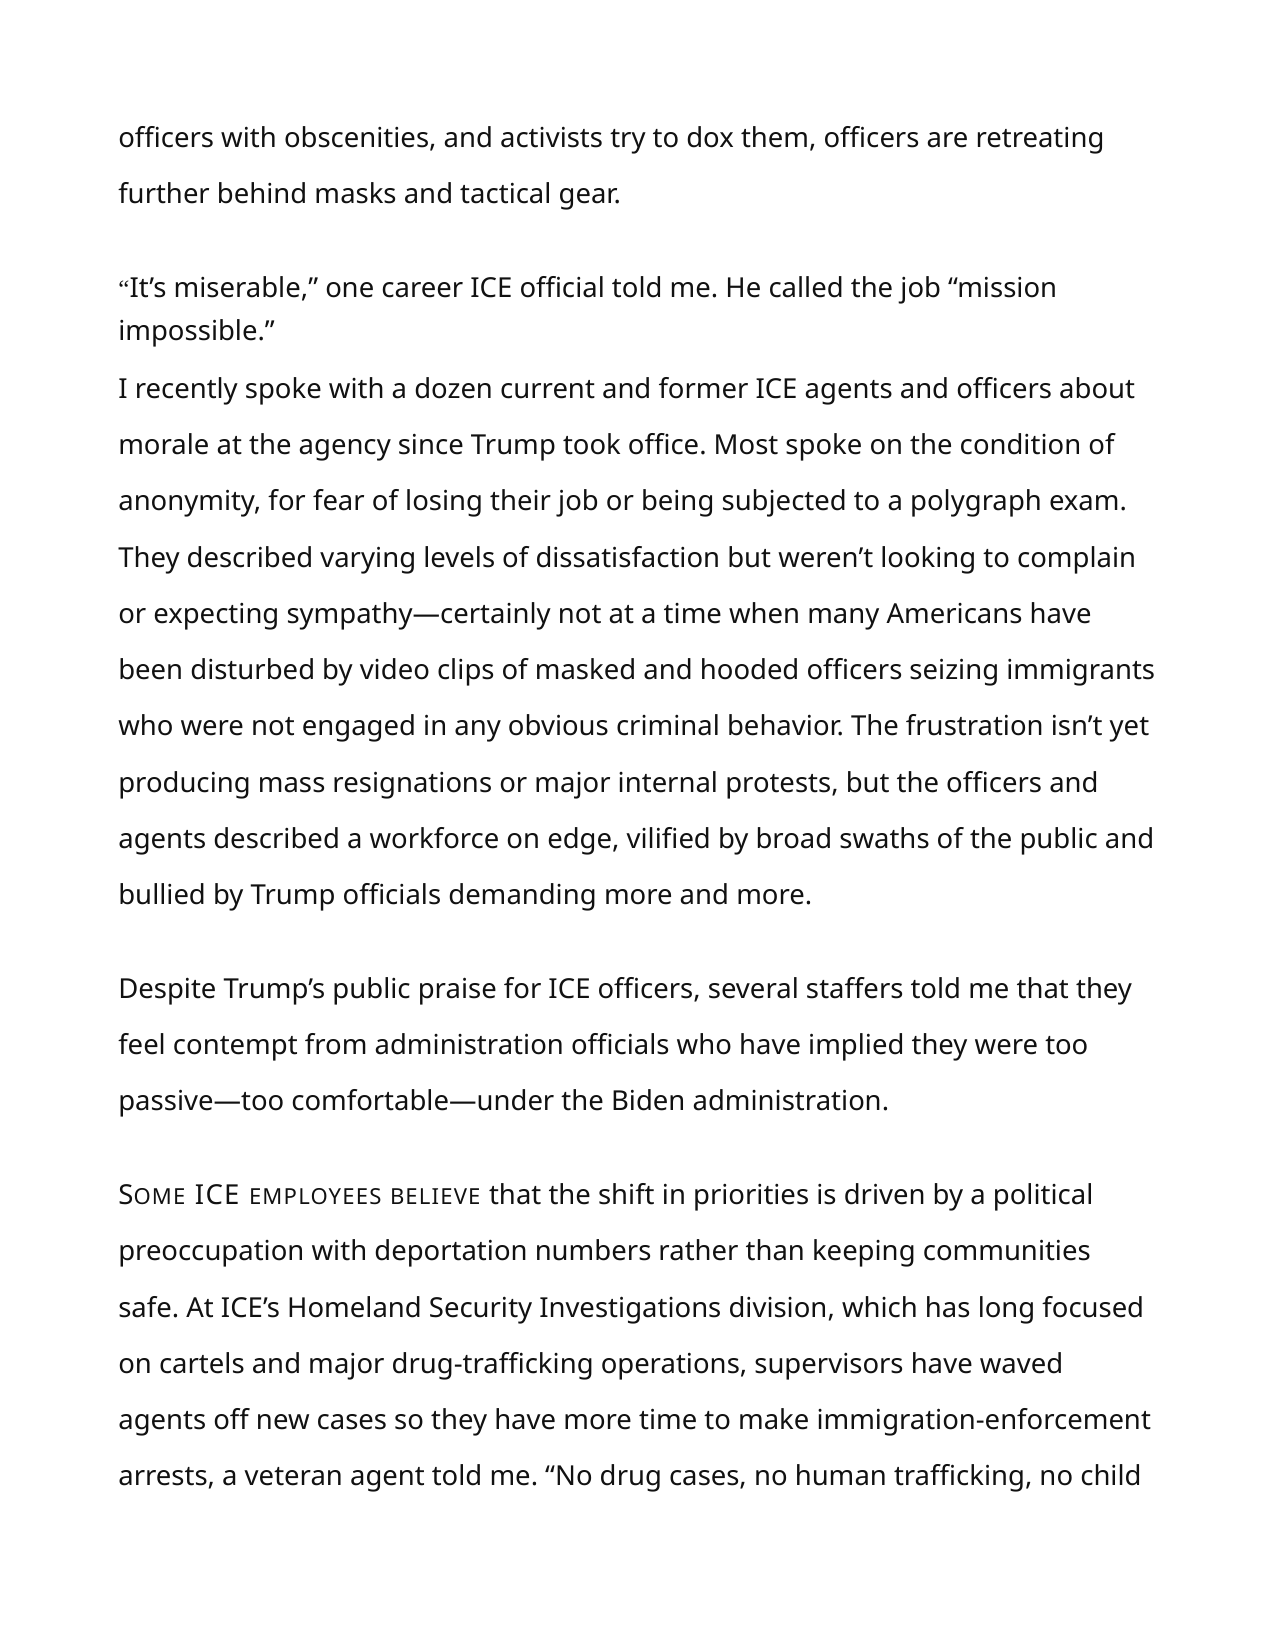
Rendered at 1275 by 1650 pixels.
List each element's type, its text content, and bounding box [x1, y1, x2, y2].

text I recently spoke with a dozen current and former ICE agents and officers about morale at the agency since Trump took office. Most spoke on the condition of anonymity, for fear of losing their job or being subjected to a polygraph exam. They described varying levels of dissatisfaction but weren’t looking to complain or expecting sympathy—certainly not at a time when many Americans have been disturbed by video clips of masked and hooded officers seizing immigrants who were not engaged in any obvious criminal behavior. The frustration isn’t yet producing mass resignations or major internal protests, but the officers and agents described a workforce on edge, vilified by broad swaths of the public and bullied by Trump officials demanding more and more. [118, 369, 1157, 913]
text “It’s miserable,” one career ICE official told me. He called the job “mission impossible.” [118, 268, 1157, 349]
text officers with obscenities, and activists try to dox them, officers are retreating further behind masks and tactical gear. [118, 118, 1157, 212]
text Some ICE employees believe that the shift in priorities is driven by a political preoccupation with deportation numbers rather than keeping communities safe. At ICE’s Homeland Security Investigations division, which has long focused on cartels and major drug-trafficking operations, supervisors have waved agents off new cases so they have more time to make immigration-enforcement arrests, a veteran agent told me. “No drug cases, no human trafficking, no child [118, 1175, 1157, 1494]
text Despite Trump’s public praise for ICE officers, several staffers told me that they feel contempt from administration officials who have implied they were too passive—too comfortable—under the Biden administration. [118, 969, 1157, 1119]
